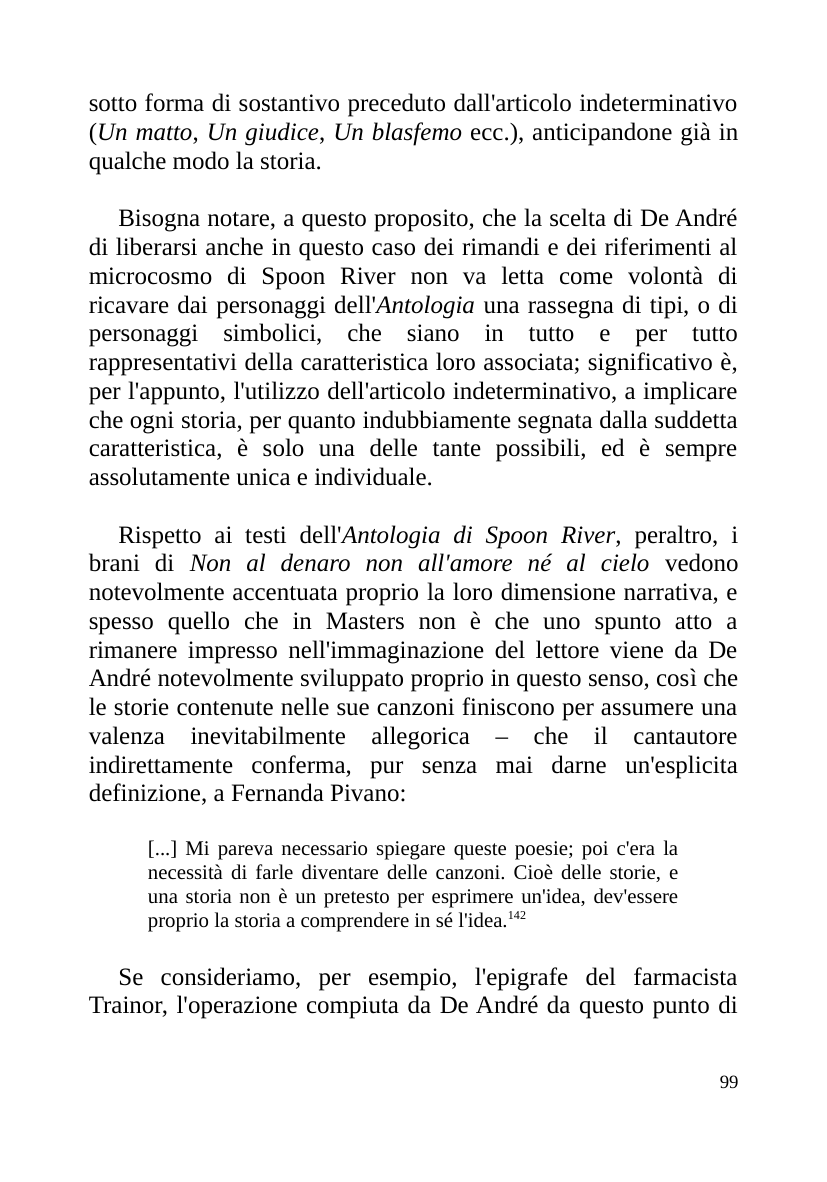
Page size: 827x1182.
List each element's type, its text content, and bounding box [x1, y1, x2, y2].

text Se consideriamo, per esempio, l'epigrafe del farmacista Trainor, l'operazione compiuta da De André da questo punto di [88, 962, 738, 1019]
text Bisogna notare, a questo proposito, che la scelta di De André di liberarsi anche in questo caso dei rimandi e dei riferimenti al microcosmo di Spoon River non va letta come volontà di ricavare dai personaggi dell'Antologia una rassegna di tipi, o di personaggi simbolici, che siano in tutto e per tutto rappresentativi della caratteristica loro associata; significativo è, per l'appunto, l'utilizzo dell'articolo indeterminativo, a implicare che ogni storia, per quanto indubbiamente segnata dalla suddetta caratteristica, è solo una delle tante possibili, ed è sempre assolutamente unica e individuale. [88, 203, 738, 491]
text Rispetto ai testi dell'Antologia di Spoon River, peraltro, i brani di Non al denaro non all'amore né al cielo vedono notevolmente accentuata proprio la loro dimensione narrativa, e spesso quello che in Masters non è che uno spunto atto a rimanere impresso nell'immaginazione del lettore viene da De André notevolmente sviluppato proprio in questo senso, così che le storie contenute nelle sue canzoni finiscono per assumere una valenza inevitabilmente allegorica – che il cantautore indirettamente conferma, pur senza mai darne un'esplicita definizione, a Fernanda Pivano: [88, 520, 738, 807]
text sotto forma di sostantivo preceduto dall'articolo indeterminativo (Un matto, Un giudice, Un blasfemo ecc.), anticipandone già in qualche modo la storia. [88, 88, 738, 175]
text [...] Mi pareva necessario spiegare queste poesie; poi c'era la necessità di farle diventare delle canzoni. Cioè delle storie, e una storia non è un pretesto per esprimere un'idea, dev'essere proprio la storia a comprendere in sé l'idea. [148, 836, 679, 932]
